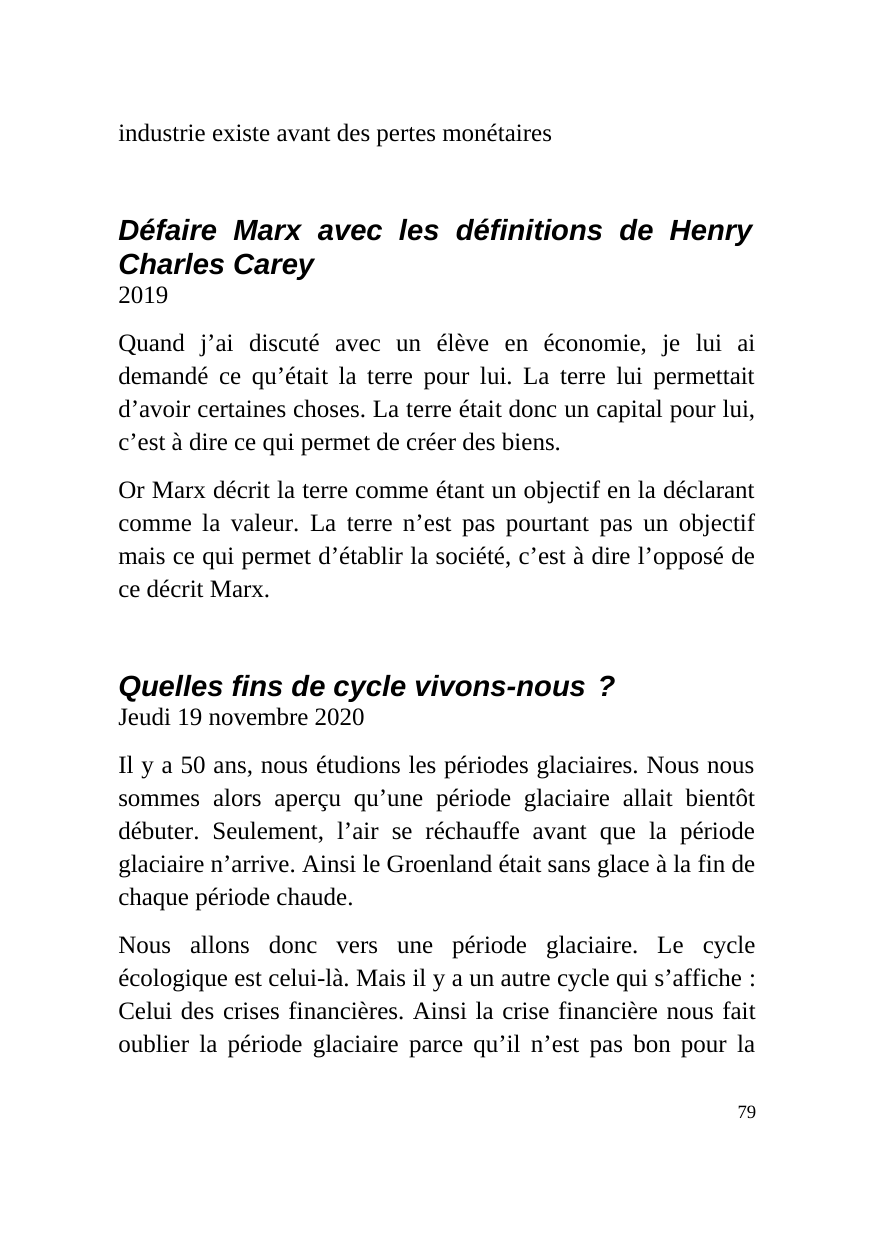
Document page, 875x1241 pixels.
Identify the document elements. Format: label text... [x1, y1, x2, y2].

text 2019 [118, 280, 756, 309]
text Or Marx décrit la terre comme étant un objectif en la déclarant comme la valeur. La terre n’est pas pourtant pas un objectif mais ce qui permet d’établir la société, c’est à dire l’opposé de ce décrit Marx. [118, 475, 756, 602]
text Quand j’ai discuté avec un élève en économie, je lui ai demandé ce qu’était la terre pour lui. La terre lui permettait d’avoir certaines choses. La terre était donc un capital pour lui, c’est à dire ce qui permet de créer des biens. [118, 328, 756, 456]
text Il y a 50 ans, nous étudions les périodes glaciaires. Nous nous sommes alors aperçu qu’une période glaciaire allait bientôt débuter. Seulement, l’air se réchauffe avant que la période glaciaire n’arrive. Ainsi le Groenland était sans glace à la fin de chaque période chaude. [118, 750, 756, 911]
text Jeudi 19 novembre 2020 [118, 702, 756, 731]
subtitle Quelles fins de cycle vivons-nous ? [118, 669, 756, 702]
subtitle Défaire Marx avec les définitions de Henry Charles Carey [118, 213, 756, 280]
text industrie existe avant des pertes monétaires [118, 118, 756, 147]
text Nous allons donc vers une période glaciaire. Le cycle écologique est celui-là. Mais il y a un autre cycle qui s’affiche : Celui des crises financières. Ainsi la crise financière nous fait oublier la période glaciaire parce qu’il n’est pas bon pour la [118, 930, 756, 1058]
